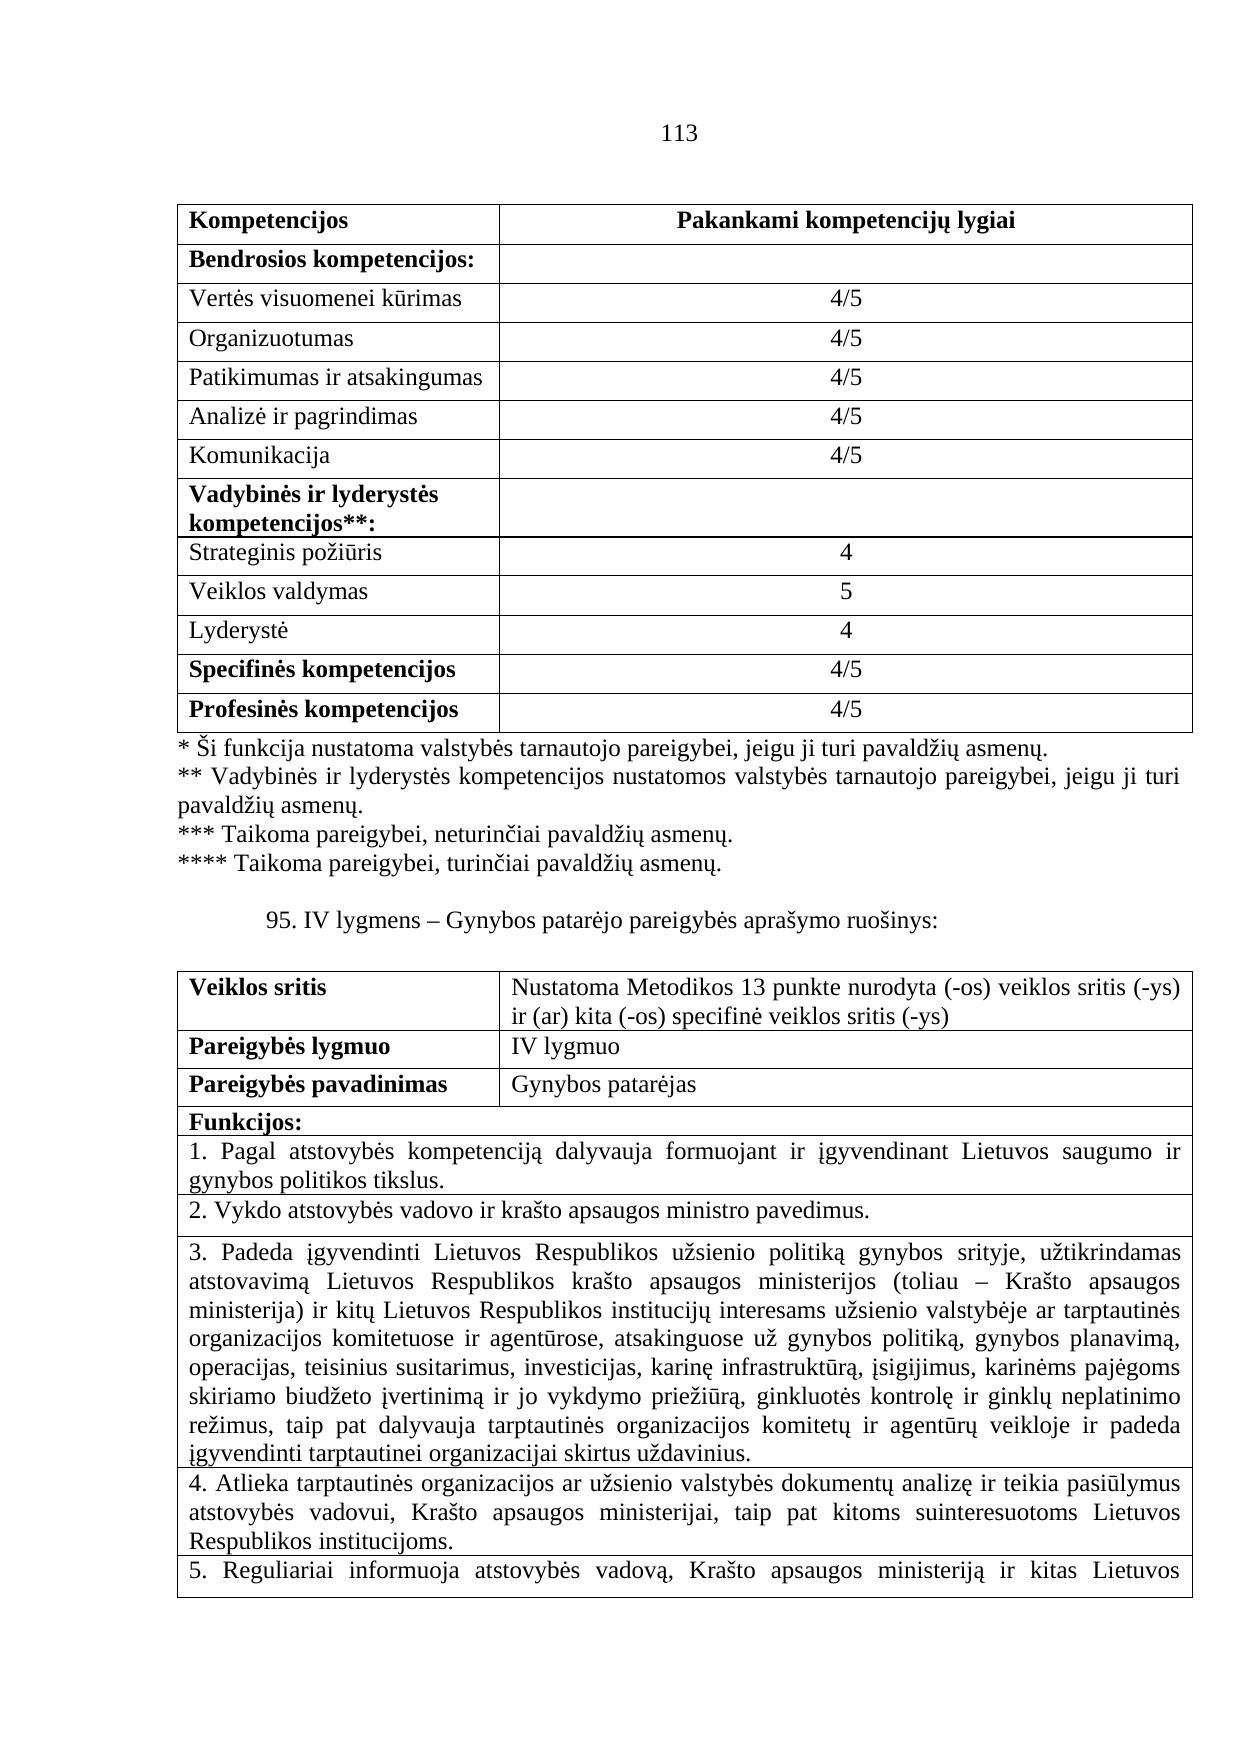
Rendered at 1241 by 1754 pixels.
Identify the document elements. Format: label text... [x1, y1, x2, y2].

table_cell Profesinės kompetencijos [178, 694, 499, 732]
table_cell 4/5 [500, 284, 1192, 322]
table_cell 4/5 [500, 323, 1192, 361]
table_cell 3. Padeda įgyvendinti Lietuvos Respublikos užsienio politiką gynybos srityje, užtikrindamas atstovavimą Lietuvos Respublikos krašto apsaugos ministerijos (toliau – Krašto apsaugos ministerija) ir kitų Lietuvos Respublikos institucijų interesams užsienio valstybėje ar tarptautinės organizacijos komitetuose ir agentūrose, atsakinguose už gynybos politiką, gynybos planavimą, operacijas, teisinius susitarimus, investicijas, karinę infrastruktūrą, įsigijimus, karinėms pajėgoms skiriamo biudžeto įvertinimą ir jo vykdymo priežiūrą, ginkluotės kontrolę ir ginklų neplatinimo režimus, taip pat dalyvauja tarptautinės organizacijos komitetų ir agentūrų veikloje ir padeda įgyvendinti tarptautinei organizacijai skirtus uždavinius. [178, 1237, 1192, 1467]
table_cell Lyderystė [178, 616, 499, 653]
table_cell 1. Pagal atstovybės kompetenciją dalyvauja formuojant ir įgyvendinant Lietuvos saugumo ir gynybos politikos tikslus. [178, 1136, 1192, 1194]
table_cell 4/5 [500, 362, 1192, 400]
table_cell 4/5 [500, 655, 1192, 693]
table_cell [500, 479, 1192, 536]
table_cell [500, 245, 1192, 282]
table_header Nustatoma Metodikos 13 punkte nurodyta (-os) veiklos sritis (-ys) ir (ar) kita (-os) specifinė veiklos sritis (-ys) [500, 972, 1192, 1030]
table_cell Komunikacija [178, 440, 499, 478]
table_cell 4/5 [500, 401, 1192, 439]
table_cell Kompetencijos [178, 205, 499, 243]
table_cell Veiklos valdymas [178, 576, 499, 614]
table_header Veiklos sritis [178, 972, 499, 1030]
table_cell 4 [500, 538, 1192, 575]
table_cell 4. Atlieka tarptautinės organizacijos ar užsienio valstybės dokumentų analizę ir teikia pasiūlymus atstovybės vadovui, Krašto apsaugos ministerijai, taip pat kitoms suinteresuotoms Lietuvos Respublikos institucijoms. [178, 1468, 1192, 1554]
table_cell 4 [500, 616, 1192, 653]
text ** Vadybinės ir lyderystės kompetencijos nustatomos valstybės tarnautojo pareigybei, jeigu ji turi pavaldžių asmenų. [177, 761, 1181, 819]
table_cell Vertės visuomenei kūrimas [178, 284, 499, 322]
table_cell 5. Reguliariai informuoja atstovybės vadovą, Krašto apsaugos ministeriją ir kitas Lietuvos [178, 1556, 1192, 1597]
table_cell IV lygmuo [500, 1031, 1192, 1068]
table_cell Strateginis požiūris [178, 538, 499, 575]
text *** Taikoma pareigybei, neturinčiai pavaldžių asmenų. [177, 819, 1181, 848]
text **** Taikoma pareigybei, turinčiai pavaldžių asmenų. [177, 848, 1181, 876]
table_cell 4/5 [500, 694, 1192, 732]
text * Ši funkcija nustatoma valstybės tarnautojo pareigybei, jeigu ji turi pavaldžių asmenų. [177, 733, 1181, 761]
table_cell Analizė ir pagrindimas [178, 401, 499, 439]
table_cell Vadybinės ir lyderystės kompetencijos**: [178, 479, 499, 536]
table_cell 4/5 [500, 440, 1192, 478]
table_cell Specifinės kompetencijos [178, 655, 499, 693]
table_cell Pareigybės pavadinimas [178, 1069, 499, 1106]
table_cell Pakankami kompetencijų lygiai [500, 205, 1192, 243]
table_cell Funkcijos: [178, 1107, 1192, 1135]
table_cell Organizuotumas [178, 323, 499, 361]
table_cell 2. Vykdo atstovybės vadovo ir krašto apsaugos ministro pavedimus. [178, 1195, 1192, 1236]
table_cell 5 [500, 576, 1192, 614]
table_cell Gynybos patarėjas [500, 1069, 1192, 1106]
table_cell Pareigybės lygmuo [178, 1031, 499, 1068]
table_cell Bendrosios kompetencijos: [178, 245, 499, 282]
text 95. IV lygmens – Gynybos patarėjo pareigybės aprašymo ruošinys: [177, 905, 1181, 934]
table_cell Patikimumas ir atsakingumas [178, 362, 499, 400]
